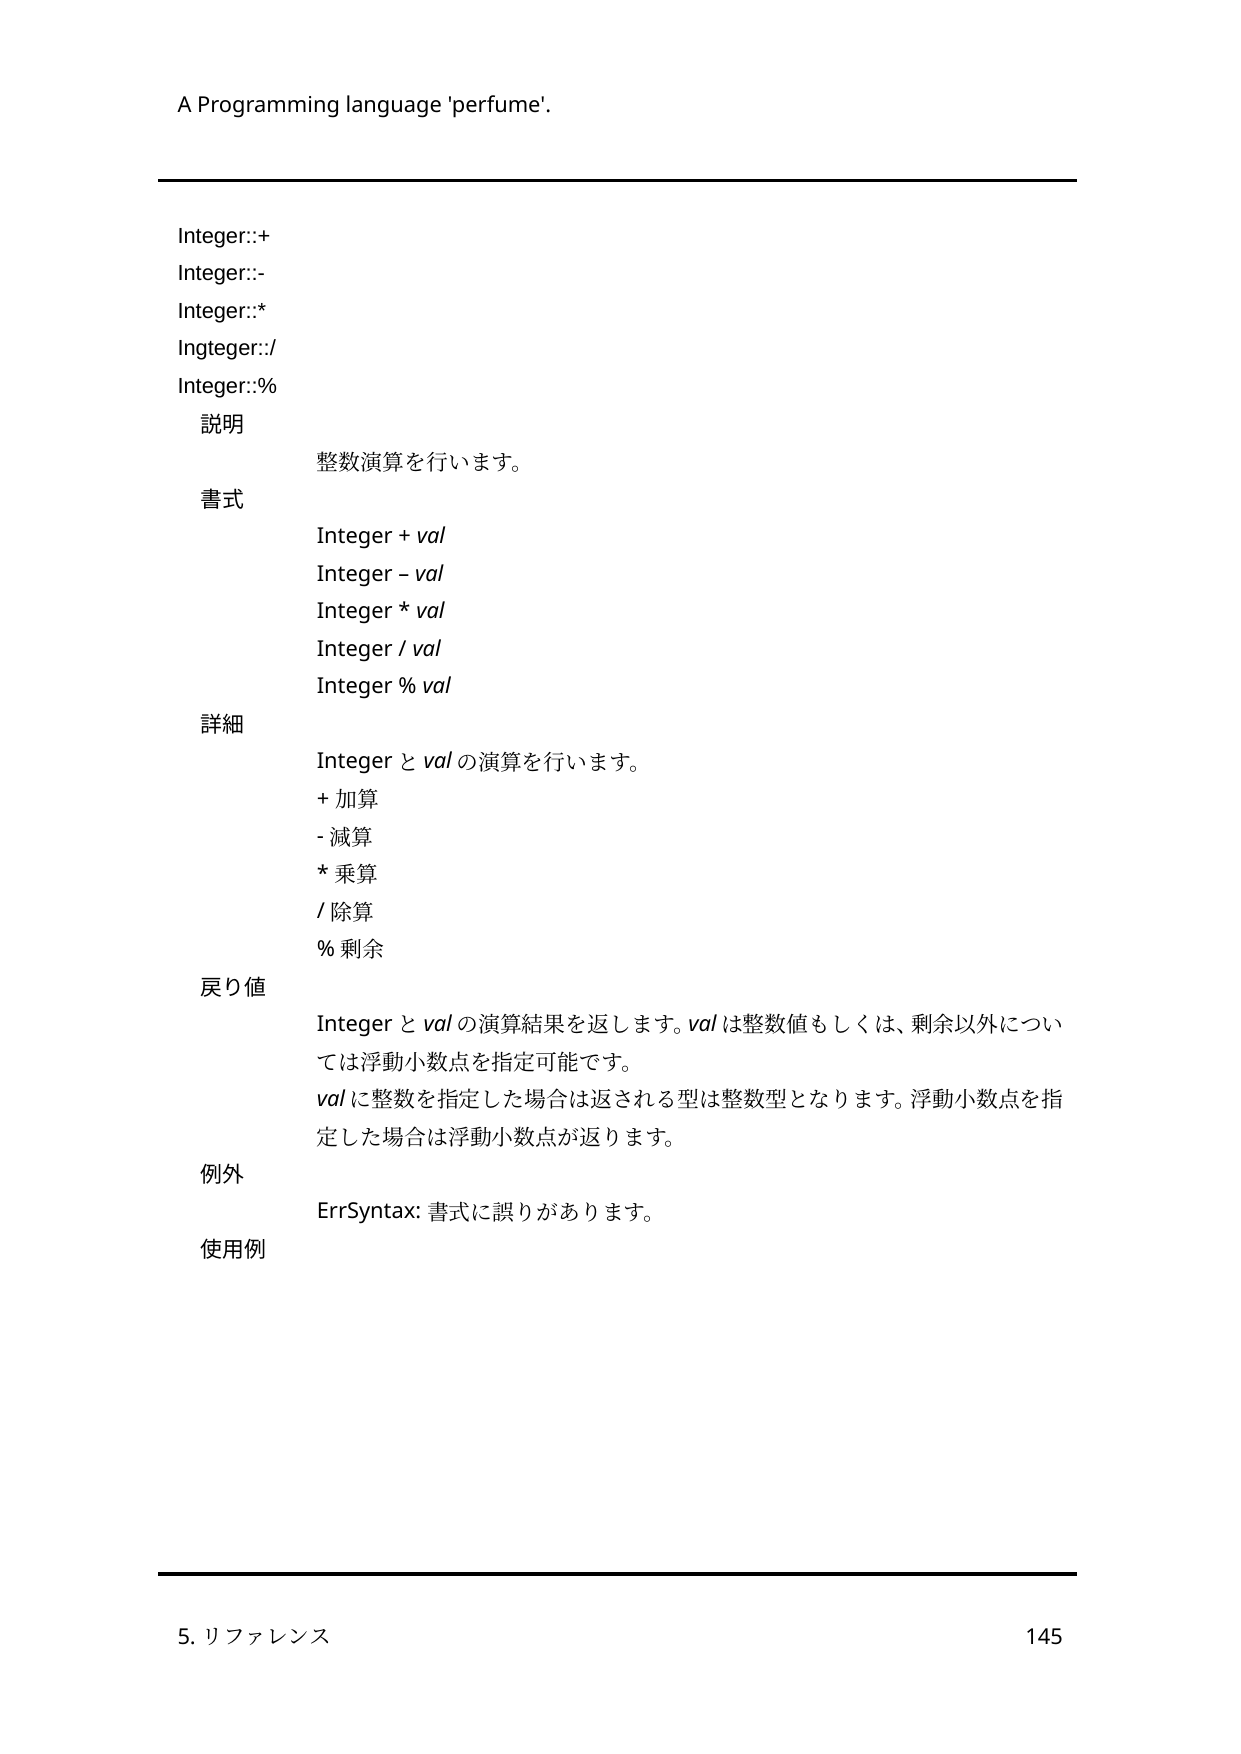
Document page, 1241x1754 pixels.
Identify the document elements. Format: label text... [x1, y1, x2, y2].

subtitle Ingteger::/ [177, 329, 1063, 367]
table_cell 詳細 [200, 704, 317, 967]
subtitle Integer::+ [177, 217, 1063, 254]
table_cell Integerとvalの演算を行います。 + 加算 - 減算 * 乗算 / 除算 % 剰余 [317, 704, 1063, 967]
table_cell ErrSyntax: 書式に誤りがあります。 [317, 1154, 1063, 1229]
table_header 説明 [200, 404, 317, 479]
table_cell Integer + val Integer – val Integer * val Integer / val Integer % val [317, 479, 1063, 704]
table_cell 書式 [200, 479, 317, 704]
table_cell 戻り値 [200, 967, 317, 1154]
table_cell 例外 [200, 1154, 317, 1229]
table_header 整数演算を行います。 [317, 404, 1063, 479]
table_cell 使用例 [200, 1229, 317, 1304]
table_cell Integerとvalの演算結果を返します。valは整数値もしくは、剰余以外については浮動小数点を指定可能です。 valに整数を指定した場合は返される型は整数型となります。浮動小数点を指定した場合は浮動小数点が返ります。 [317, 967, 1063, 1154]
subtitle Integer::- [177, 254, 1063, 292]
subtitle Integer::* [177, 292, 1063, 329]
table_cell [317, 1229, 1063, 1304]
subtitle Integer::% [177, 367, 1063, 404]
